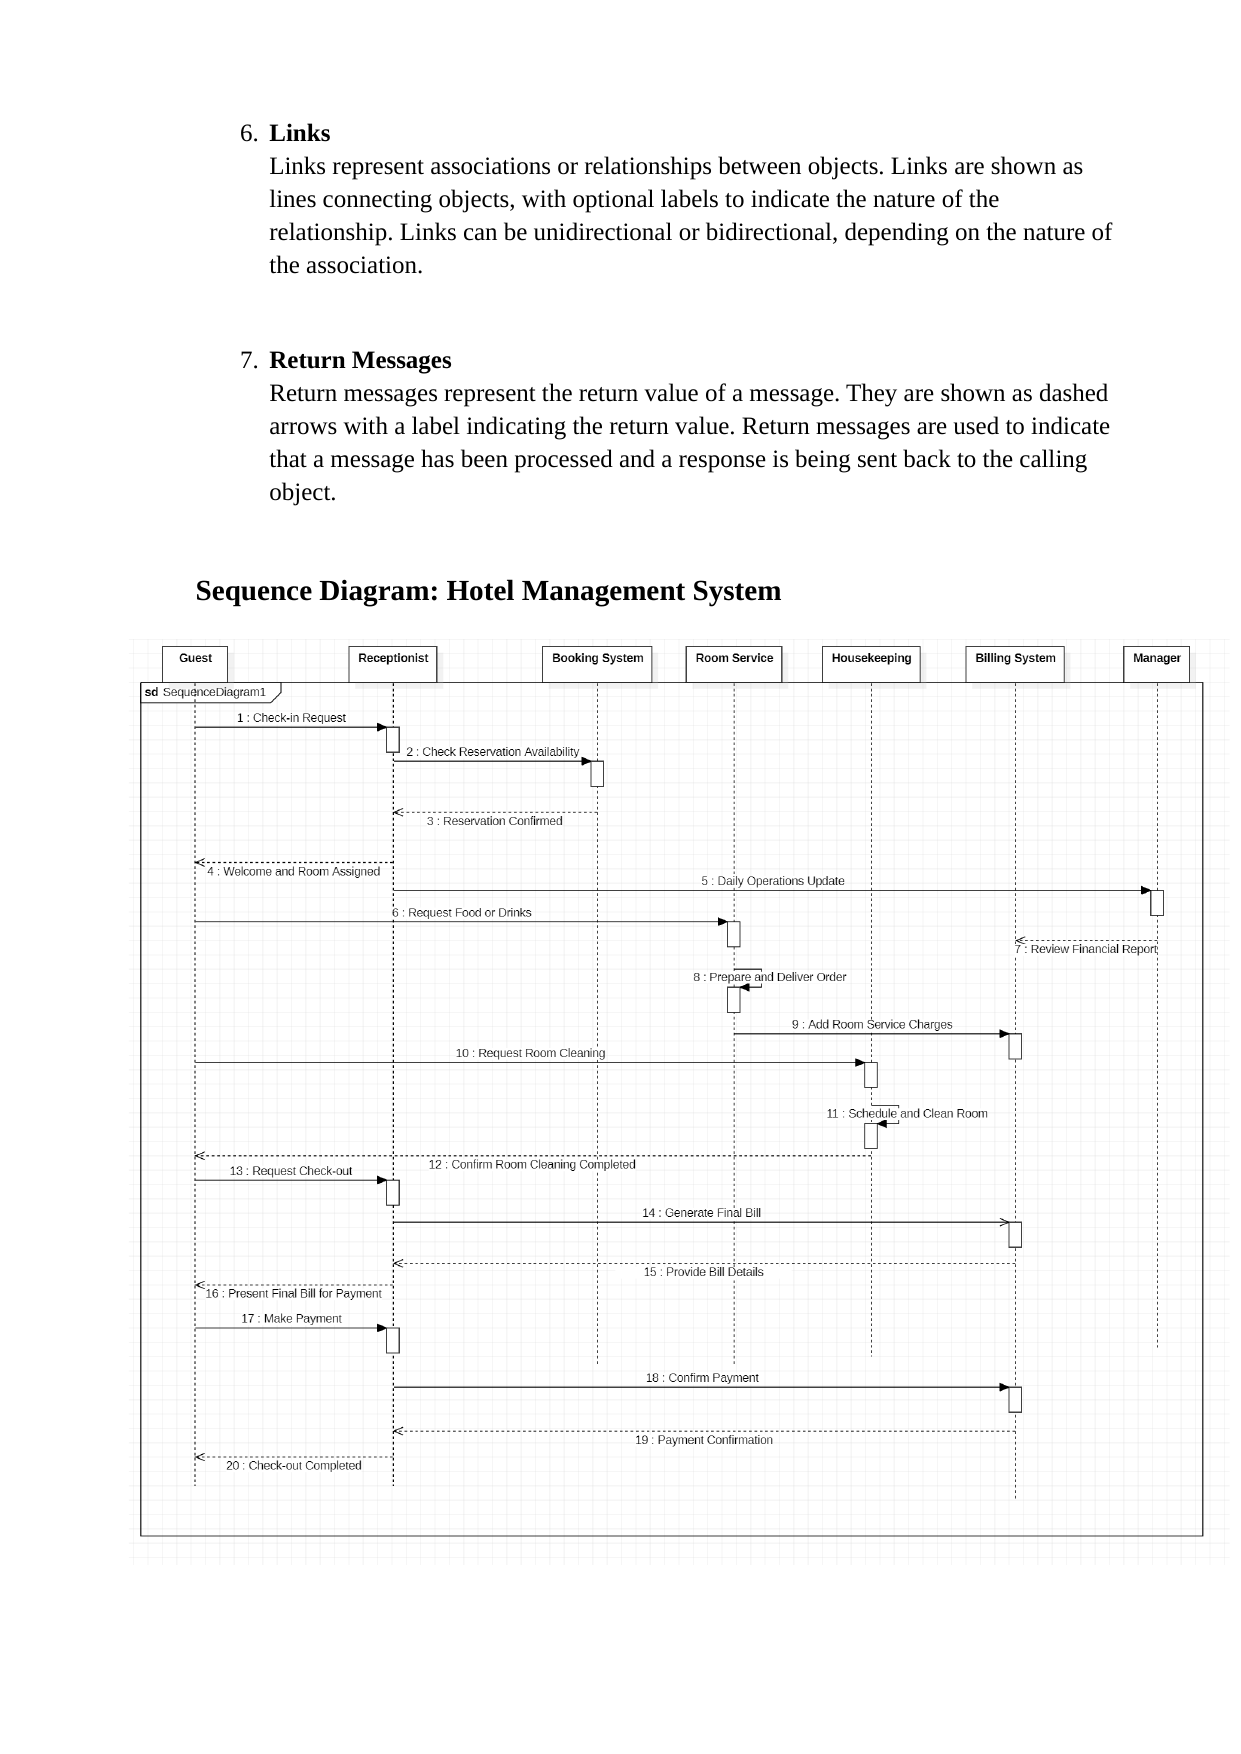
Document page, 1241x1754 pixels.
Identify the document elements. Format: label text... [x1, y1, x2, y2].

text Sequence Diagram: Hotel Management System [195, 573, 1123, 606]
picture [128, 639, 1230, 1565]
list Links Links represent associations or relationships between objects. Links are shown as lines connecting objects, with optional labels to indicate the nature of the relationship. Links can be unidirectional or bidirectional, depending on the nature of the association. [240, 118, 1123, 279]
list Return Messages Return messages represent the return value of a message. They are shown as dashed arrows with a label indicating the return value. Return messages are used to indicate that a message has been processed and a response is being sent back to the calling object. [240, 345, 1123, 506]
